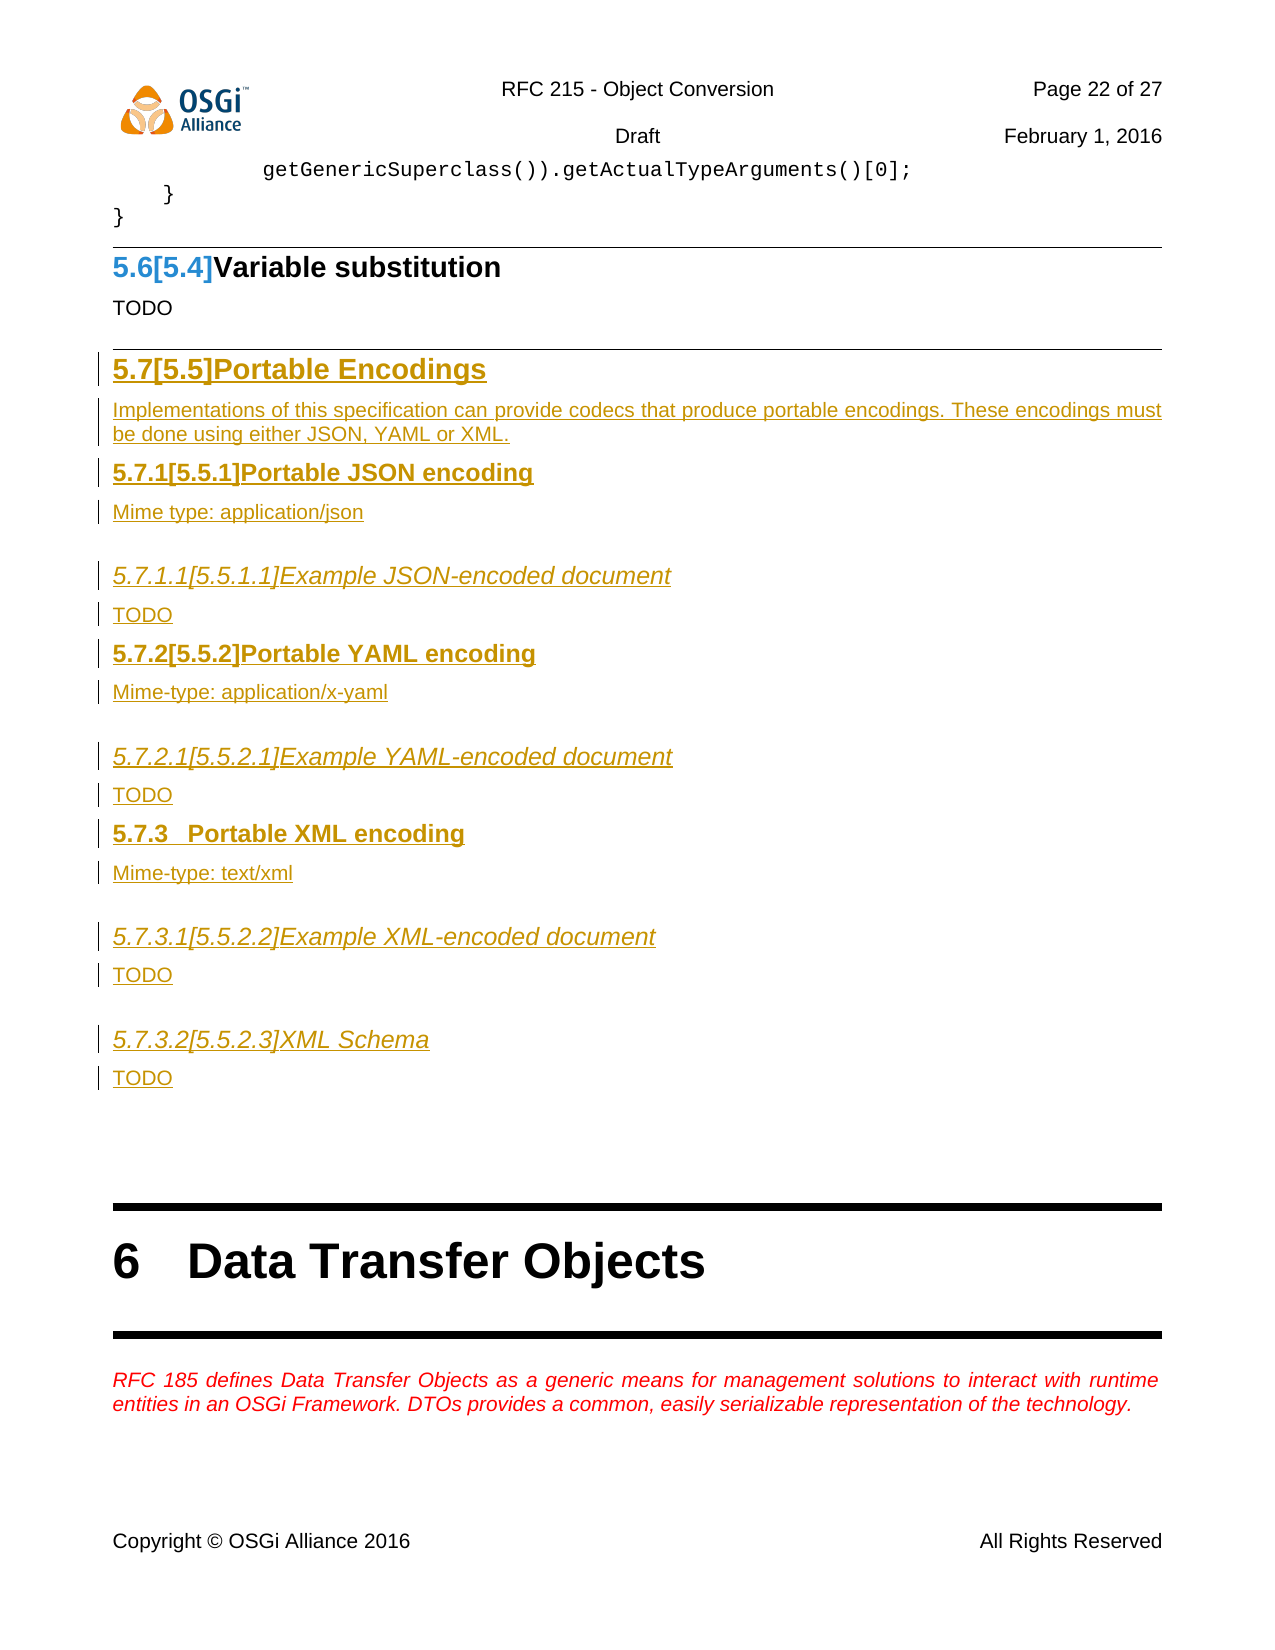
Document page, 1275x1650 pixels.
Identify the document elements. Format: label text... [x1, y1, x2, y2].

subtitle Example JSON-encoded document [112, 561, 1162, 590]
text } [112, 206, 1162, 230]
subtitle Example YAML-encoded document [112, 742, 1162, 770]
text Mime type: application/json [112, 500, 1162, 524]
subtitle XML Schema [112, 1025, 1162, 1053]
subtitle Data Transfer Objects [112, 1204, 1162, 1339]
text be done using either JSON, YAML or XML. [112, 420, 1162, 446]
subtitle Portable XML encoding [112, 819, 1162, 848]
text TODO [112, 783, 1162, 807]
text TODO [112, 296, 1162, 320]
text getGenericSuperclass()).getActualTypeArguments()[0]; [112, 159, 1162, 183]
text RFC 185 defines Data Transfer Objects as a generic means for management solutions to interact with runtime entities in an OSGi Framework. DTOs provides a common, easily serializable representation of the technology. [112, 1368, 1162, 1416]
subtitle Portable JSON encoding [112, 458, 1162, 487]
subtitle Variable substitution [112, 248, 1162, 283]
text TODO [112, 1066, 1162, 1090]
text Implementations of this specification can provide codecs that produce portable encodings. These encodings must [112, 398, 1162, 419]
picture [113, 78, 257, 142]
text Mime-type: text/xml [112, 861, 1162, 884]
text Mime-type: application/x-yaml [112, 680, 1162, 704]
subtitle Example XML-encoded document [112, 922, 1162, 951]
text TODO [112, 602, 1162, 626]
text TODO [112, 963, 1162, 987]
subtitle Portable Encodings [112, 350, 1162, 386]
subtitle Portable YAML encoding [112, 639, 1162, 668]
text } [112, 183, 1162, 206]
